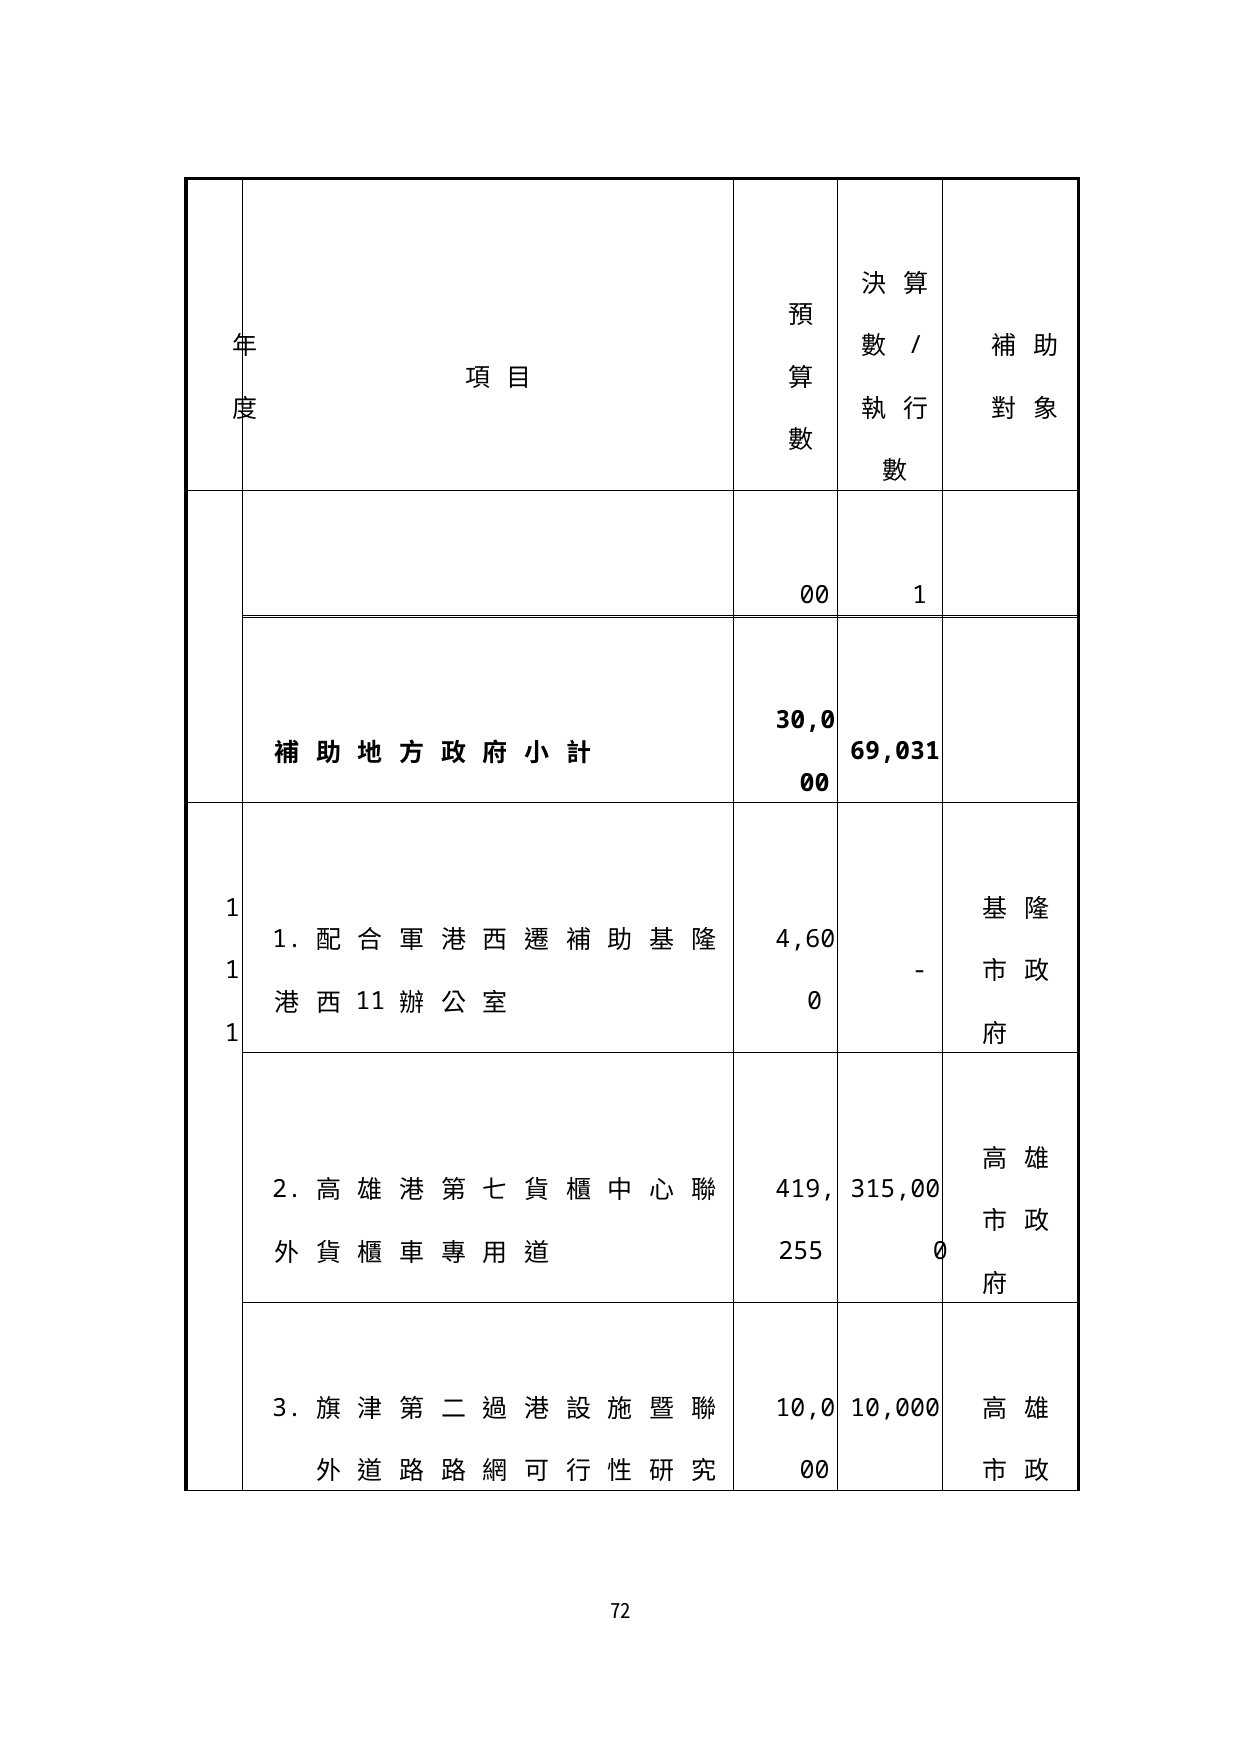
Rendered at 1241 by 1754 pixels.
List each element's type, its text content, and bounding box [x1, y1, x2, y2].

table_header 補助對象 [943, 180, 1077, 490]
table_cell 3.旗津第二過港設施暨聯外道路路網可行性研究 [243, 1303, 733, 1490]
table_cell 補助地方政府小計 [243, 618, 733, 802]
table_cell 2.高雄港第七貨櫃中心聯外貨櫃車專用道 [243, 1053, 733, 1302]
table_cell 4,600 [734, 803, 837, 1052]
table_cell 1.配合軍港西遷補助基隆港西11辦公室 [243, 803, 733, 1052]
table_cell 69,031 [838, 618, 942, 802]
table_header 決算數/執行數 [838, 180, 942, 490]
table_cell [243, 491, 733, 615]
table_header 預算數 [734, 180, 837, 490]
table_cell 高雄市政 [943, 1303, 1077, 1490]
table_cell 111 [188, 803, 242, 1490]
table_cell 419,255 [734, 1053, 837, 1302]
table_cell 00 [734, 491, 837, 615]
table_cell 30,000 [734, 618, 837, 802]
table_cell [943, 491, 1077, 615]
table_cell 基隆市政府 [943, 803, 1077, 1052]
table_cell 10,000 [838, 1303, 942, 1490]
table_cell 10,000 [734, 1303, 837, 1490]
table_cell 高雄市政府 [943, 1053, 1077, 1302]
table_header 年度 [188, 180, 242, 490]
table_cell - [838, 803, 942, 1052]
table_header 項目 [243, 180, 733, 490]
table_cell 1 [838, 491, 942, 615]
table_cell [943, 618, 1077, 802]
table_cell [188, 491, 242, 802]
table_cell 315,000 [838, 1053, 942, 1302]
